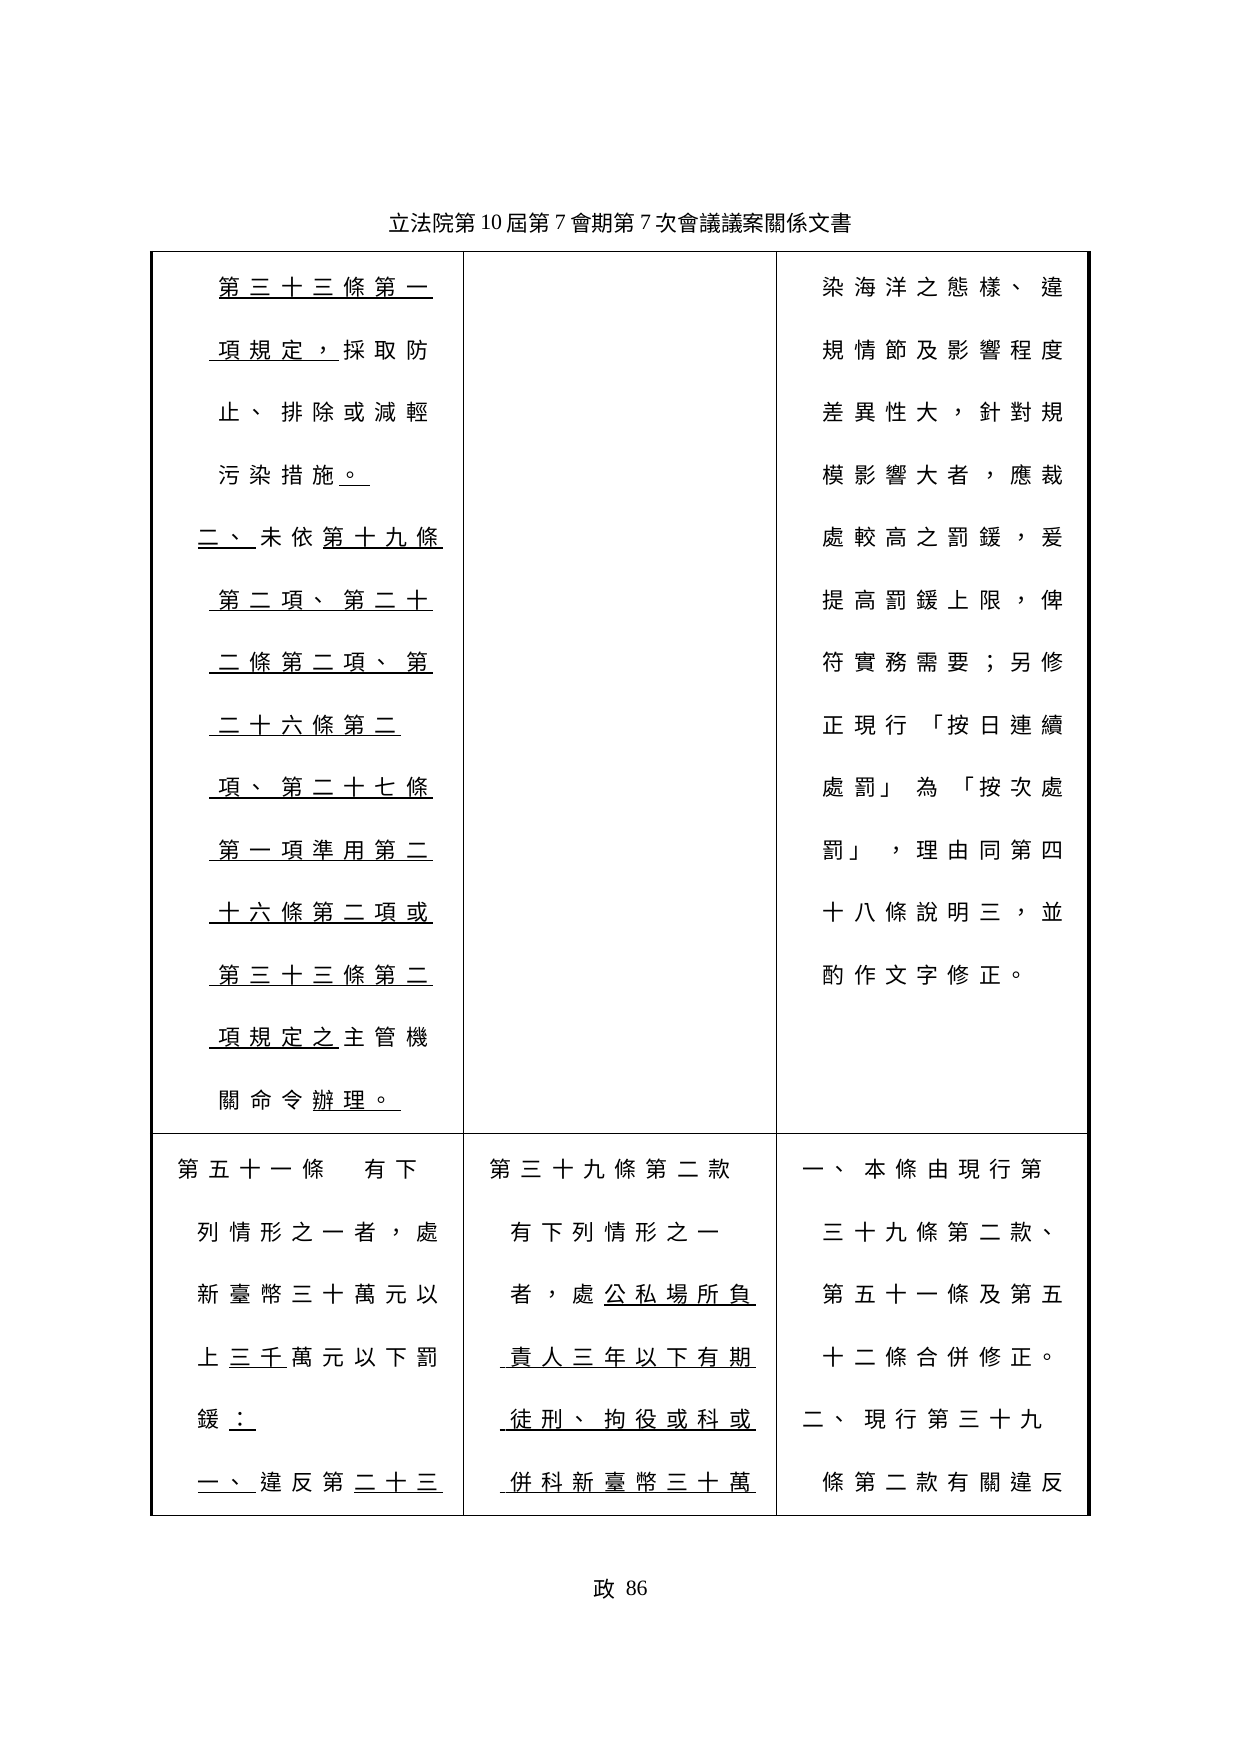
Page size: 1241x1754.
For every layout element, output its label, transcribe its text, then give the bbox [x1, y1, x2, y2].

table_cell 第三十九條第二款 有下列情形之一者，處公私場所負責人三年以下有期徒刑、拘役或科或併科新臺幣三十萬 [464, 1134, 776, 1514]
table_cell 第三十三條第一項規定，採取防止、排除或減輕污染措施。 二、未依第十九條第二項、第二十二條第二項、第二十六條第二項、第二十七條第一項準用第二十六條第二項或第三十三條第二項規定之主管機關命令辦理。 [153, 252, 463, 1133]
table_cell [464, 252, 776, 1133]
table_cell 染海洋之態樣、違規情節及影響程度差異性大，針對規模影響大者，應裁處較高之罰鍰，爰提高罰鍰上限，俾符實務需要；另修正現行「按日連續處罰」為「按次處罰」，理由同第四十八條說明三，並酌作文字修正。 [777, 252, 1087, 1133]
table_cell 一、本條由現行第三十九條第二款、第五十一條及第五十二條合併修正。 二、現行第三十九條第二款有關違反 [777, 1134, 1087, 1514]
table_cell 第五十一條 有下列情形之一者，處新臺幣三十萬元以上三千萬元以下罰鍰： 一、違反第二十三 [153, 1134, 463, 1514]
